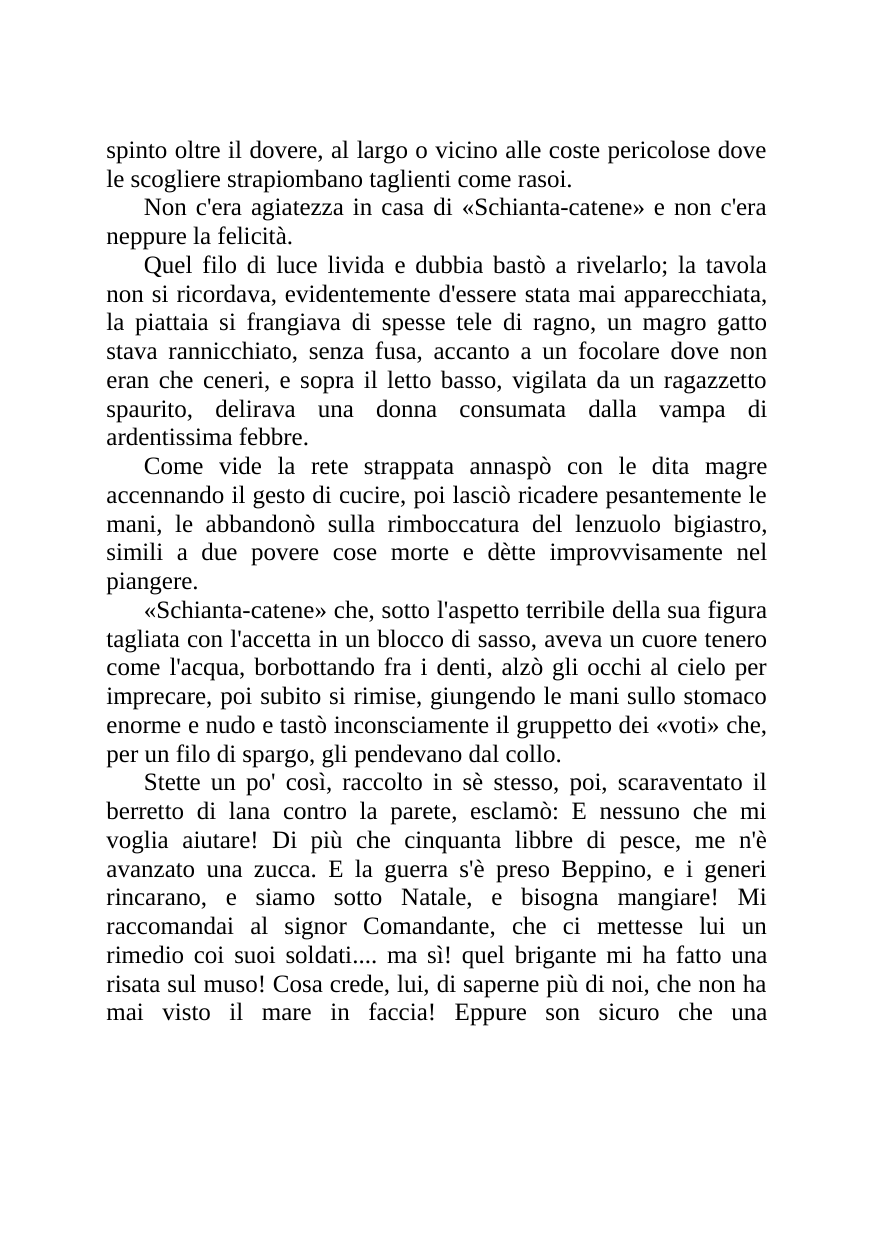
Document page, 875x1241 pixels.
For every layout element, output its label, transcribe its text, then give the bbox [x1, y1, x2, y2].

text «Schianta-catene» che, sotto l'aspetto terribile della sua figura tagliata con l'accetta in un blocco di sasso, aveva un cuore tenero come l'acqua, borbottando fra i denti, alzò gli occhi al cielo per imprecare, poi subito si rimise, giungendo le mani sullo stomaco enorme e nudo e tastò inconsciamente il gruppetto dei «voti» che, per un filo di spargo, gli pendevano dal collo. [106, 595, 768, 767]
text spinto oltre il dovere, al largo o vicino alle coste pericolose dove le scogliere strapiombano taglienti come rasoi. [106, 135, 768, 192]
text Come vide la rete strappata annaspò con le dita magre accennando il gesto di cucire, poi lasciò ricadere pesantemente le mani, le abbandonò sulla rimboccatura del lenzuolo bigiastro, simili a due povere cose morte e dètte improvvisamente nel piangere. [106, 451, 768, 595]
text Quel filo di luce livida e dubbia bastò a rivelarlo; la tavola non si ricordava, evidentemente d'essere stata mai apparecchiata, la piattaia si frangiava di spesse tele di ragno, un magro gatto stava rannicchiato, senza fusa, accanto a un focolare dove non eran che ceneri, e sopra il letto basso, vigilata da un ragazzetto spaurito, delirava una donna consumata dalla vampa di ardentissima febbre. [106, 250, 768, 451]
text Non c'era agiatezza in casa di «Schianta-catene» e non c'era neppure la felicità. [106, 192, 768, 250]
text Stette un po' così, raccolto in sè stesso, poi, scaraventato il berretto di lana contro la parete, esclamò: E nessuno che mi voglia aiutare! Di più che cinquanta libbre di pesce, me n'è avanzato una zucca. E la guerra s'è preso Beppino, e i generi rincarano, e siamo sotto Natale, e bisogna mangiare! Mi raccomandai al signor Comandante, che ci mettesse lui un rimedio coi suoi soldati.... ma sì! quel brigante mi ha fatto una risata sul muso! Cosa crede, lui, di saperne più di noi, che non ha mai visto il mare in faccia! Eppure son sicuro che una [106, 767, 768, 1026]
